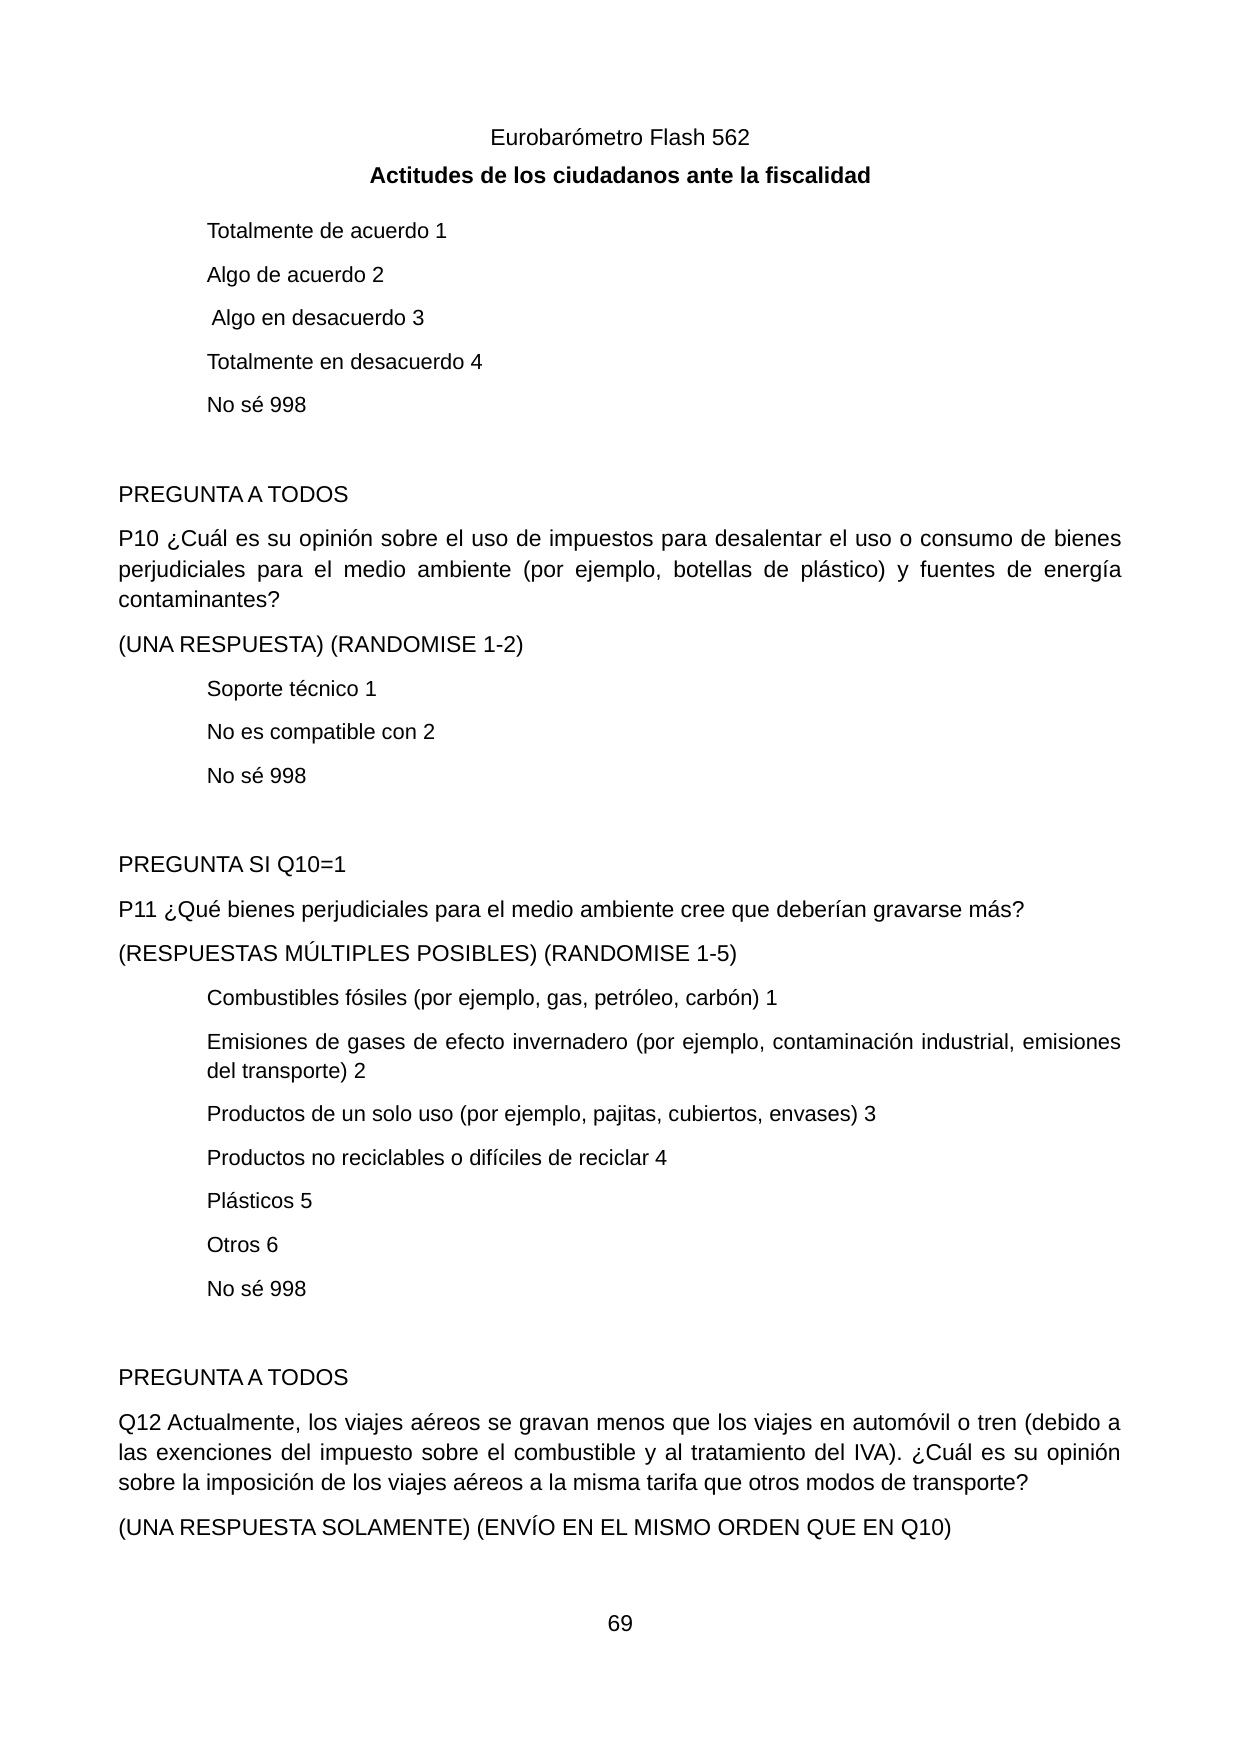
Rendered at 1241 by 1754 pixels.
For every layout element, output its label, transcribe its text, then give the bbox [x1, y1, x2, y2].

text Totalmente en desacuerdo 4 [207, 349, 1122, 374]
text Combustibles fósiles (por ejemplo, gas, petróleo, carbón) 1 [207, 985, 1122, 1010]
text Productos no reciclables o difíciles de reciclar 4 [207, 1145, 1122, 1170]
text Q12 Actualmente, los viajes aéreos se gravan menos que los viajes en automóvil o tren (debido a las exenciones del impuesto sobre el combustible y al tratamiento del IVA). ¿Cuál es su opinión sobre la imposición de los viajes aéreos a la misma tarifa que otros modos de transporte? [118, 1408, 1122, 1495]
text P10 ¿Cuál es su opinión sobre el uso de impuestos para desalentar el uso o consumo de bienes perjudiciales para el medio ambiente (por ejemplo, botellas de plástico) y fuentes de energía contaminantes? [118, 525, 1122, 612]
text Soporte técnico 1 [207, 675, 1122, 701]
text P11 ¿Qué bienes perjudiciales para el medio ambiente cree que deberían gravarse más? [118, 896, 1122, 922]
text Totalmente de acuerdo 1 [207, 218, 1122, 243]
text No es compatible con 2 [207, 719, 1122, 744]
text (RESPUESTAS MÚLTIPLES POSIBLES) (RANDOMISE 1-5) [118, 940, 1122, 967]
text No sé 998 [207, 762, 1122, 788]
text PREGUNTA A TODOS [118, 1364, 1122, 1390]
text PREGUNTA A TODOS [118, 481, 1122, 507]
text No sé 998 [207, 392, 1122, 417]
text Otros 6 [207, 1232, 1122, 1257]
text Algo de acuerdo 2 [207, 262, 1122, 287]
text Productos de un solo uso (por ejemplo, pajitas, cubiertos, envases) 3 [207, 1101, 1122, 1126]
text Emisiones de gases de efecto invernadero (por ejemplo, contaminación industrial, emisiones del transporte) 2 [207, 1029, 1122, 1083]
text (UNA RESPUESTA) (RANDOMISE 1-2) [118, 631, 1122, 657]
text (UNA RESPUESTA SOLAMENTE) (ENVÍO EN EL MISMO ORDEN QUE EN Q10) [118, 1514, 1122, 1540]
text No sé 998 [207, 1275, 1122, 1301]
text PREGUNTA SI Q10=1 [118, 851, 1122, 877]
text Plásticos 5 [207, 1188, 1122, 1213]
text Algo en desacuerdo 3 [207, 305, 1122, 330]
